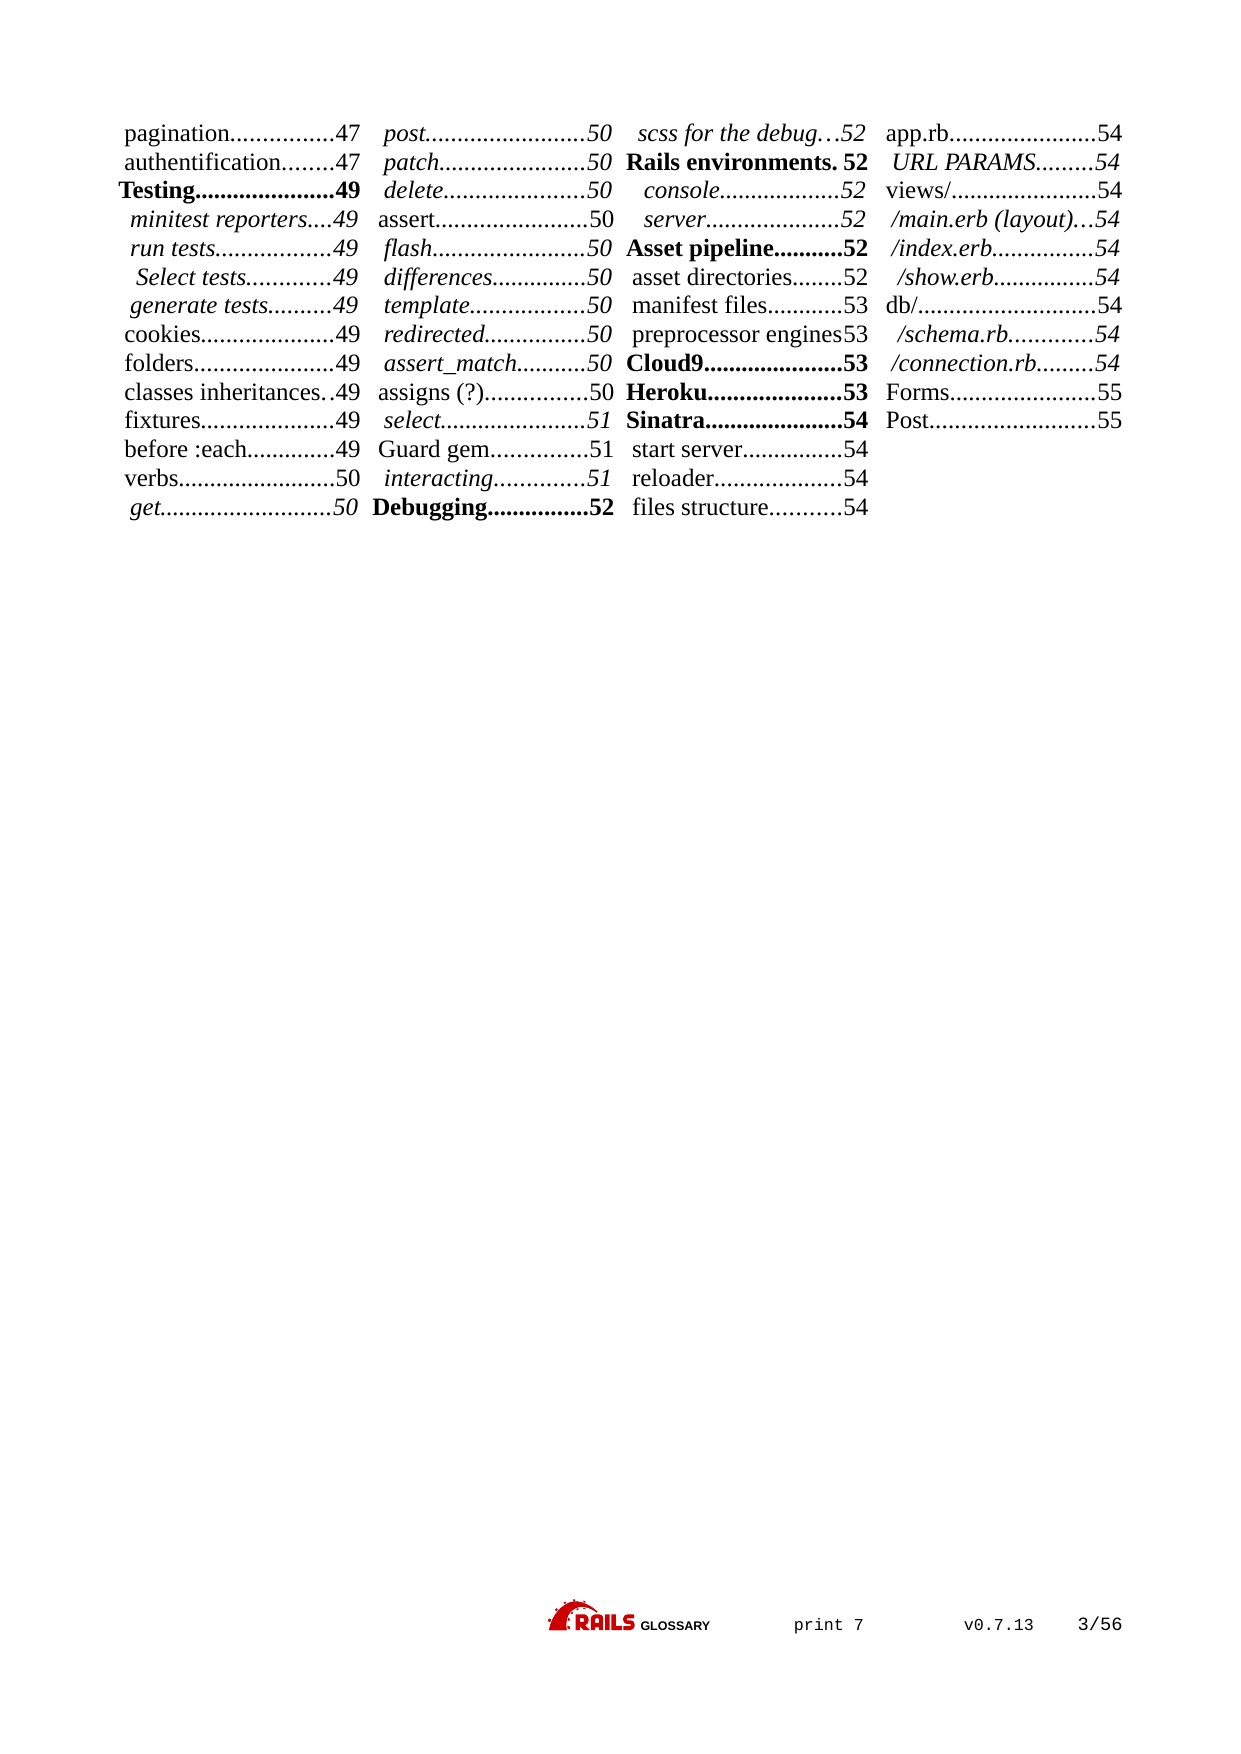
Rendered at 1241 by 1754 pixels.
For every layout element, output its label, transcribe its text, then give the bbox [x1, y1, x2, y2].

text URL PARAMS 54 [891, 147, 1122, 176]
text views/ 54 [886, 176, 1122, 204]
text pagination 47 [124, 118, 360, 147]
text Asset pipeline 52 [626, 233, 868, 262]
text Post 55 [886, 406, 1122, 434]
text interacting 51 [384, 463, 614, 492]
text generate tests 49 [130, 291, 360, 319]
text assigns (?) 50 [378, 377, 614, 406]
text redirected 50 [384, 319, 614, 348]
text Testing 49 [118, 176, 360, 204]
text db/ 54 [886, 291, 1122, 319]
text minitest reporters 49 [130, 204, 360, 233]
text fixtures 49 [124, 406, 360, 434]
text folders 49 [124, 348, 360, 377]
text Sinatra 54 [626, 406, 868, 434]
text Rails environments 52 [626, 147, 868, 176]
text assert 50 [378, 204, 614, 233]
text template 50 [384, 291, 614, 319]
text files structure 54 [632, 492, 868, 521]
text asset directories 52 [632, 262, 868, 291]
text assert_match 50 [384, 348, 614, 377]
text start server 54 [632, 434, 868, 463]
text get 50 [130, 492, 360, 521]
text Debugging 52 [372, 492, 614, 521]
text app.rb 54 [886, 118, 1122, 147]
text server 52 [643, 204, 868, 233]
text post 50 [384, 118, 614, 147]
text classes inheritances 49 [124, 377, 360, 406]
text manifest files 53 [632, 291, 868, 319]
text before :each 49 [124, 434, 360, 463]
text /schema.rb 54 [891, 319, 1122, 348]
text /index.erb 54 [891, 233, 1122, 262]
text patch 50 [384, 147, 614, 176]
text delete 50 [384, 176, 614, 204]
text Select tests 49 [136, 262, 360, 291]
text Forms 55 [886, 377, 1122, 406]
text cookies 49 [124, 319, 360, 348]
text /main.erb (layout) 54 [891, 204, 1122, 233]
text Guard gem 51 [378, 434, 614, 463]
text Cloud9 53 [626, 348, 868, 377]
text scss for the debug 52 [638, 118, 868, 147]
text select 51 [384, 406, 614, 434]
text differences 50 [384, 262, 614, 291]
text authentification 47 [124, 147, 360, 176]
text flash 50 [384, 233, 614, 262]
text reloader 54 [632, 463, 868, 492]
text /show.erb 54 [891, 262, 1122, 291]
text console 52 [643, 176, 868, 204]
text preprocessor engines 53 [632, 319, 868, 348]
text run tests 49 [130, 233, 360, 262]
text verbs 50 [124, 463, 360, 492]
text /connection.rb 54 [891, 348, 1122, 377]
text Heroku 53 [626, 377, 868, 406]
